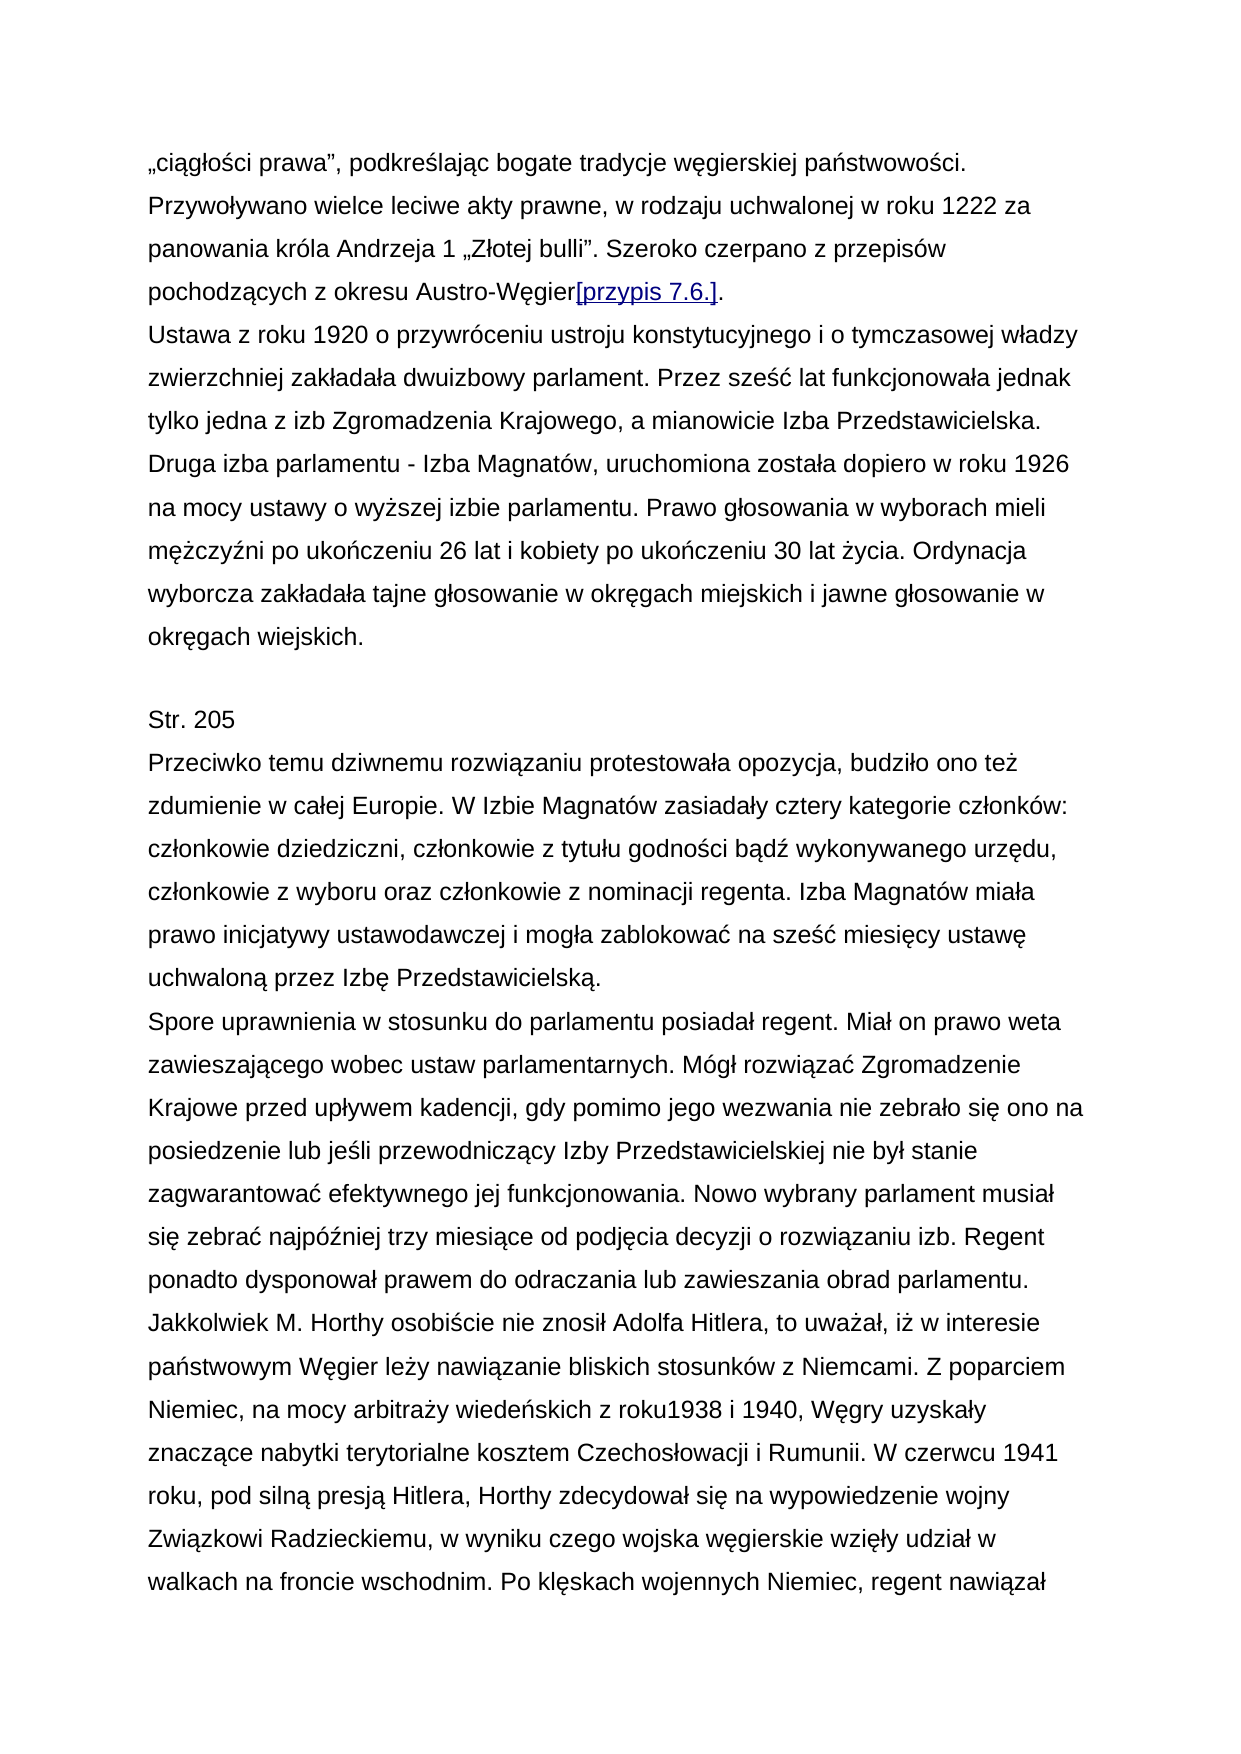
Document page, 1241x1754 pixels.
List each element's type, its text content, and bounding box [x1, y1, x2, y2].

text Przeciwko temu dziwnemu rozwiązaniu protestowała opozycja, budziło ono też zdumienie w całej Europie. W Izbie Magnatów zasiadały cztery kategorie członków: członkowie dziedziczni, członkowie z tytułu godności bądź wykonywanego urzędu, członkowie z wyboru oraz członkowie z nominacji regenta. Izba Magnatów miała prawo inicjatywy ustawodawczej i mogła zablokować na sześć miesięcy ustawę uchwaloną przez Izbę Przedstawicielską. [148, 748, 1093, 992]
text Jakkolwiek M. Horthy osobiście nie znosił Adolfa Hitlera, to uważał, iż w interesie państwowym Węgier leży nawiązanie bliskich stosunków z Niemcami. Z poparciem Niemiec, na mocy arbitraży wiedeńskich z roku1938 i 1940, Węgry uzyskały znaczące nabytki terytorialne kosztem Czechosłowacji i Rumunii. W czerwcu 1941 roku, pod silną presją Hitlera, Horthy zdecydował się na wypowiedzenie wojny Związkowi Radzieckiemu, w wyniku czego wojska węgierskie wzięły udział w walkach na froncie wschodnim. Po klęskach wojennych Niemiec, regent nawiązał [148, 1308, 1093, 1596]
text Str. 205 [148, 704, 1093, 733]
text Ustawa z roku 1920 o przywróceniu ustroju konstytucyjnego i o tymczasowej władzy zwierzchniej zakładała dwuizbowy parlament. Przez sześć lat funkcjonowała jednak tylko jedna z izb Zgromadzenia Krajowego, a mianowicie Izba Przedstawicielska. Druga izba parlamentu - Izba Magnatów, uruchomiona została dopiero w roku 1926 na mocy ustawy o wyższej izbie parlamentu. Prawo głosowania w wyborach mieli mężczyźni po ukończeniu 26 lat i kobiety po ukończeniu 30 lat życia. Ordynacja wyborcza zakładała tajne głosowanie w okręgach miejskich i jawne głosowanie w okręgach wiejskich. [148, 320, 1093, 651]
text Spore uprawnienia w stosunku do parlamentu posiadał regent. Miał on prawo weta zawieszającego wobec ustaw parlamentarnych. Mógł rozwiązać Zgromadzenie Krajowe przed upływem kadencji, gdy pomimo jego wezwania nie zebrało się ono na posiedzenie lub jeśli przewodniczący Izby Przedstawicielskiej nie był stanie zagwarantować efektywnego jej funkcjonowania. Nowo wybrany parlament musiał się zebrać najpóźniej trzy miesiące od podjęcia decyzji o rozwiązaniu izb. Regent ponadto dysponował prawem do odraczania lub zawieszania obrad parlamentu. [148, 1006, 1093, 1294]
text „ciągłości prawa”, podkreślając bogate tradycje węgierskiej państwowości. Przywoływano wielce leciwe akty prawne, w rodzaju uchwalonej w roku 1222 za panowania króla Andrzeja 1 „Złotej bulli”. Szeroko czerpano z przepisów pochodzących z okresu Austro-Węgier[przypis 7.6.]. [148, 148, 1093, 306]
